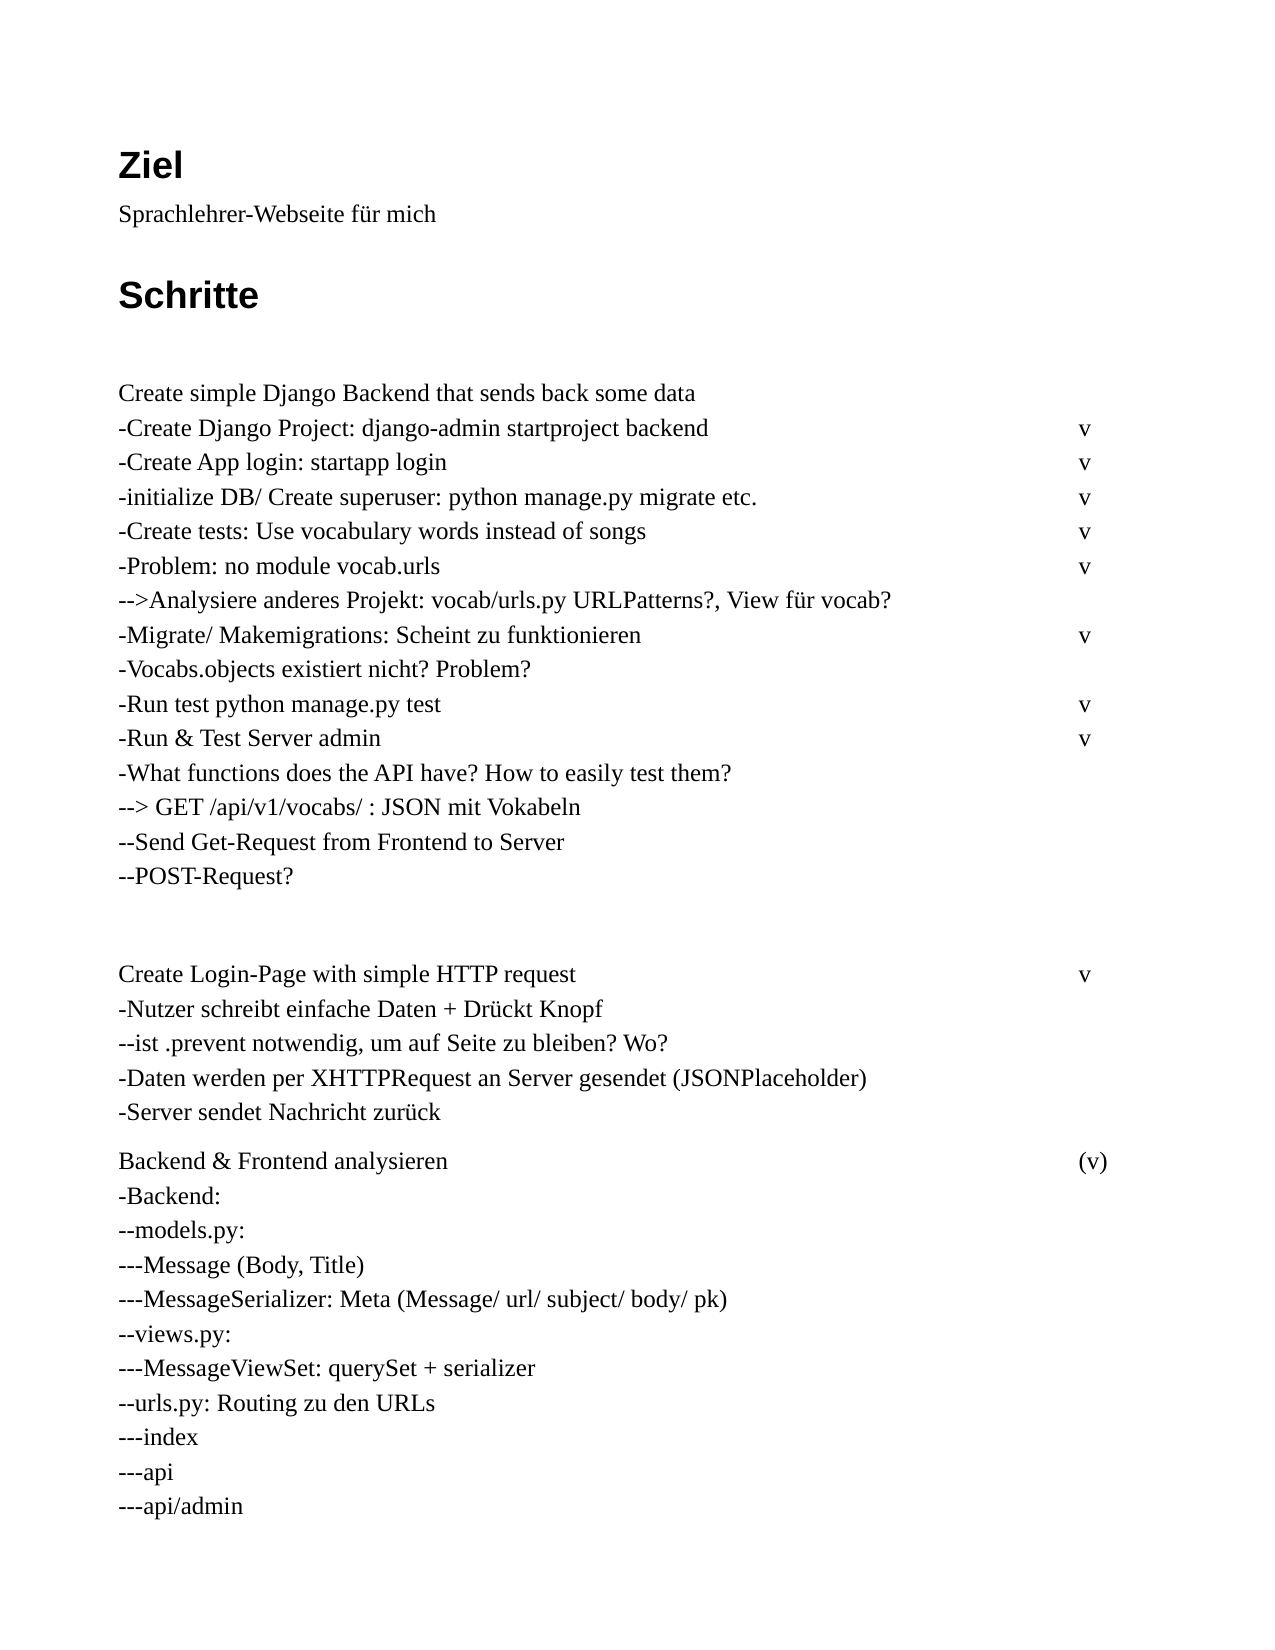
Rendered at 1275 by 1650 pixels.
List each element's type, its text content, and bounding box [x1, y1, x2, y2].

text Create Login-Page with simple HTTP request v -Nutzer schreibt einfache Daten + Drückt Knopf --ist .prevent notwendig, um auf Seite zu bleiben? Wo? -Daten werden per XHTTPRequest an Server gesendet (JSONPlaceholder) -Server sendet Nachricht zurück [118, 959, 1157, 1126]
subtitle Schritte [118, 273, 1157, 317]
text Backend & Frontend analysieren (v) -Backend: --models.py: ---Message (Body, Title) ---MessageSerializer: Meta (Message/ url/ subject/ body/ pk) --views.py: ---MessageViewSet: querySet + serializer --urls.py: Routing zu den URLs ---index ---api ---api/admin [118, 1146, 1157, 1520]
subtitle Ziel [118, 143, 1157, 187]
text Create simple Django Backend that sends back some data -Create Django Project: django-admin startproject backend v -Create App login: startapp login v -initialize DB/ Create superuser: python manage.py migrate etc. v -Create tests: Use vocabulary words instead of songs v -Problem: no module vocab.urls v -->Analysiere anderes Projekt: vocab/urls.py URLPatterns?, View für vocab? -Migrate/ Makemigrations: Scheint zu funktionieren v -Vocabs.objects existiert nicht? Problem? -Run test python manage.py test v -Run & Test Server admin v -What functions does the API have? How to easily test them? --> GET /api/v1/vocabs/ : JSON mit Vokabeln --Send Get-Request from Frontend to Server --POST-Request? [118, 378, 1157, 890]
text Sprachlehrer-Webseite für mich [118, 199, 1157, 228]
